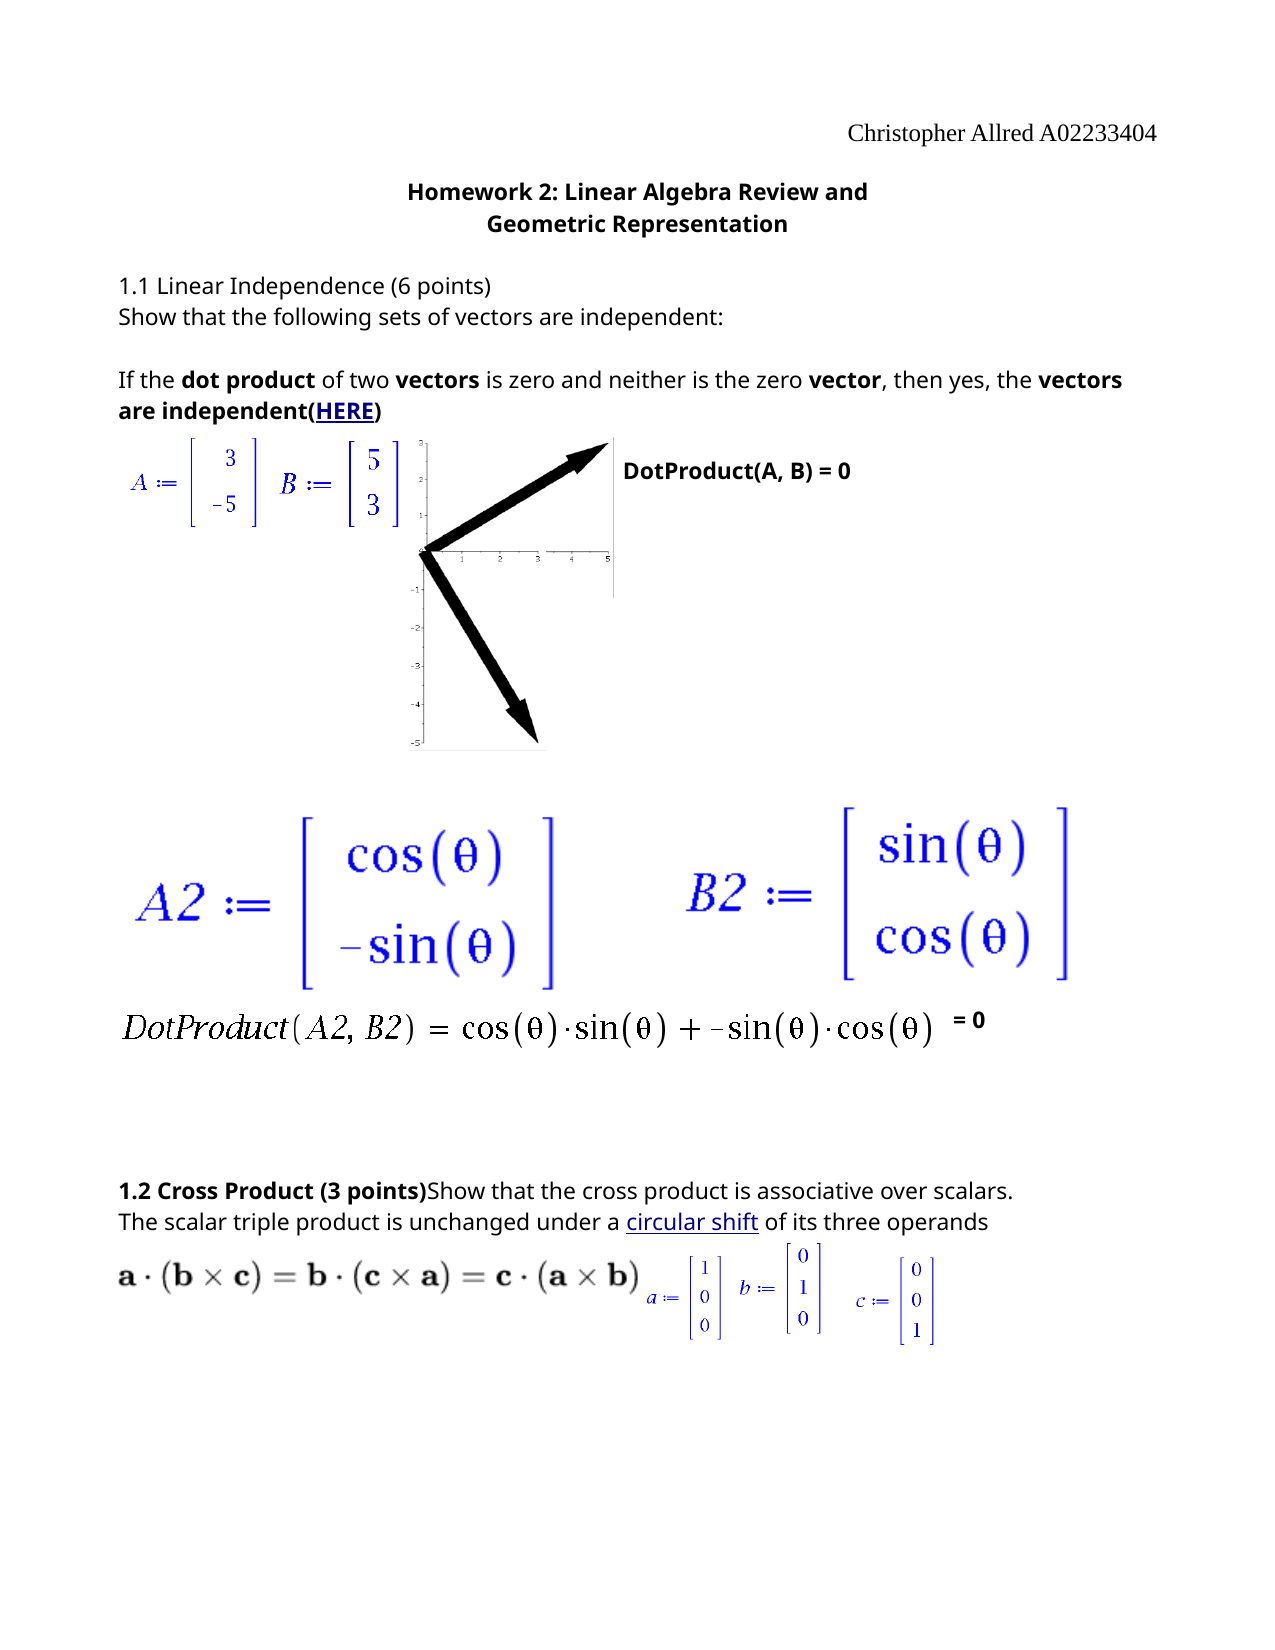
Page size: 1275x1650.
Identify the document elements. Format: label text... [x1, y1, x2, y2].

picture [118, 1237, 945, 1348]
text Homework 2: Linear Algebra Review and [118, 176, 1157, 208]
picture [118, 1006, 948, 1051]
text Geometric Representation [118, 208, 1157, 239]
picture [410, 437, 617, 751]
picture [115, 794, 568, 1004]
text 1.2 Cross Product (3 points)Show that the cross product is associative over scalars. [118, 1175, 1157, 1206]
text = 0 [118, 813, 1157, 1050]
text 1.1 Linear Independence (6 points) [118, 270, 1157, 301]
picture [666, 781, 1104, 993]
text If the dot product of two vectors is zero and neither is the zero vector, then yes, the vectors are independent(HERE) [118, 364, 1157, 426]
text DotProduct(A, B) = 0 [118, 426, 1157, 750]
text Show that the following sets of vectors are independent: [118, 301, 1157, 333]
text The scalar triple product is unchanged under a circular shift of its three operands [118, 1206, 1157, 1238]
picture [118, 426, 404, 532]
